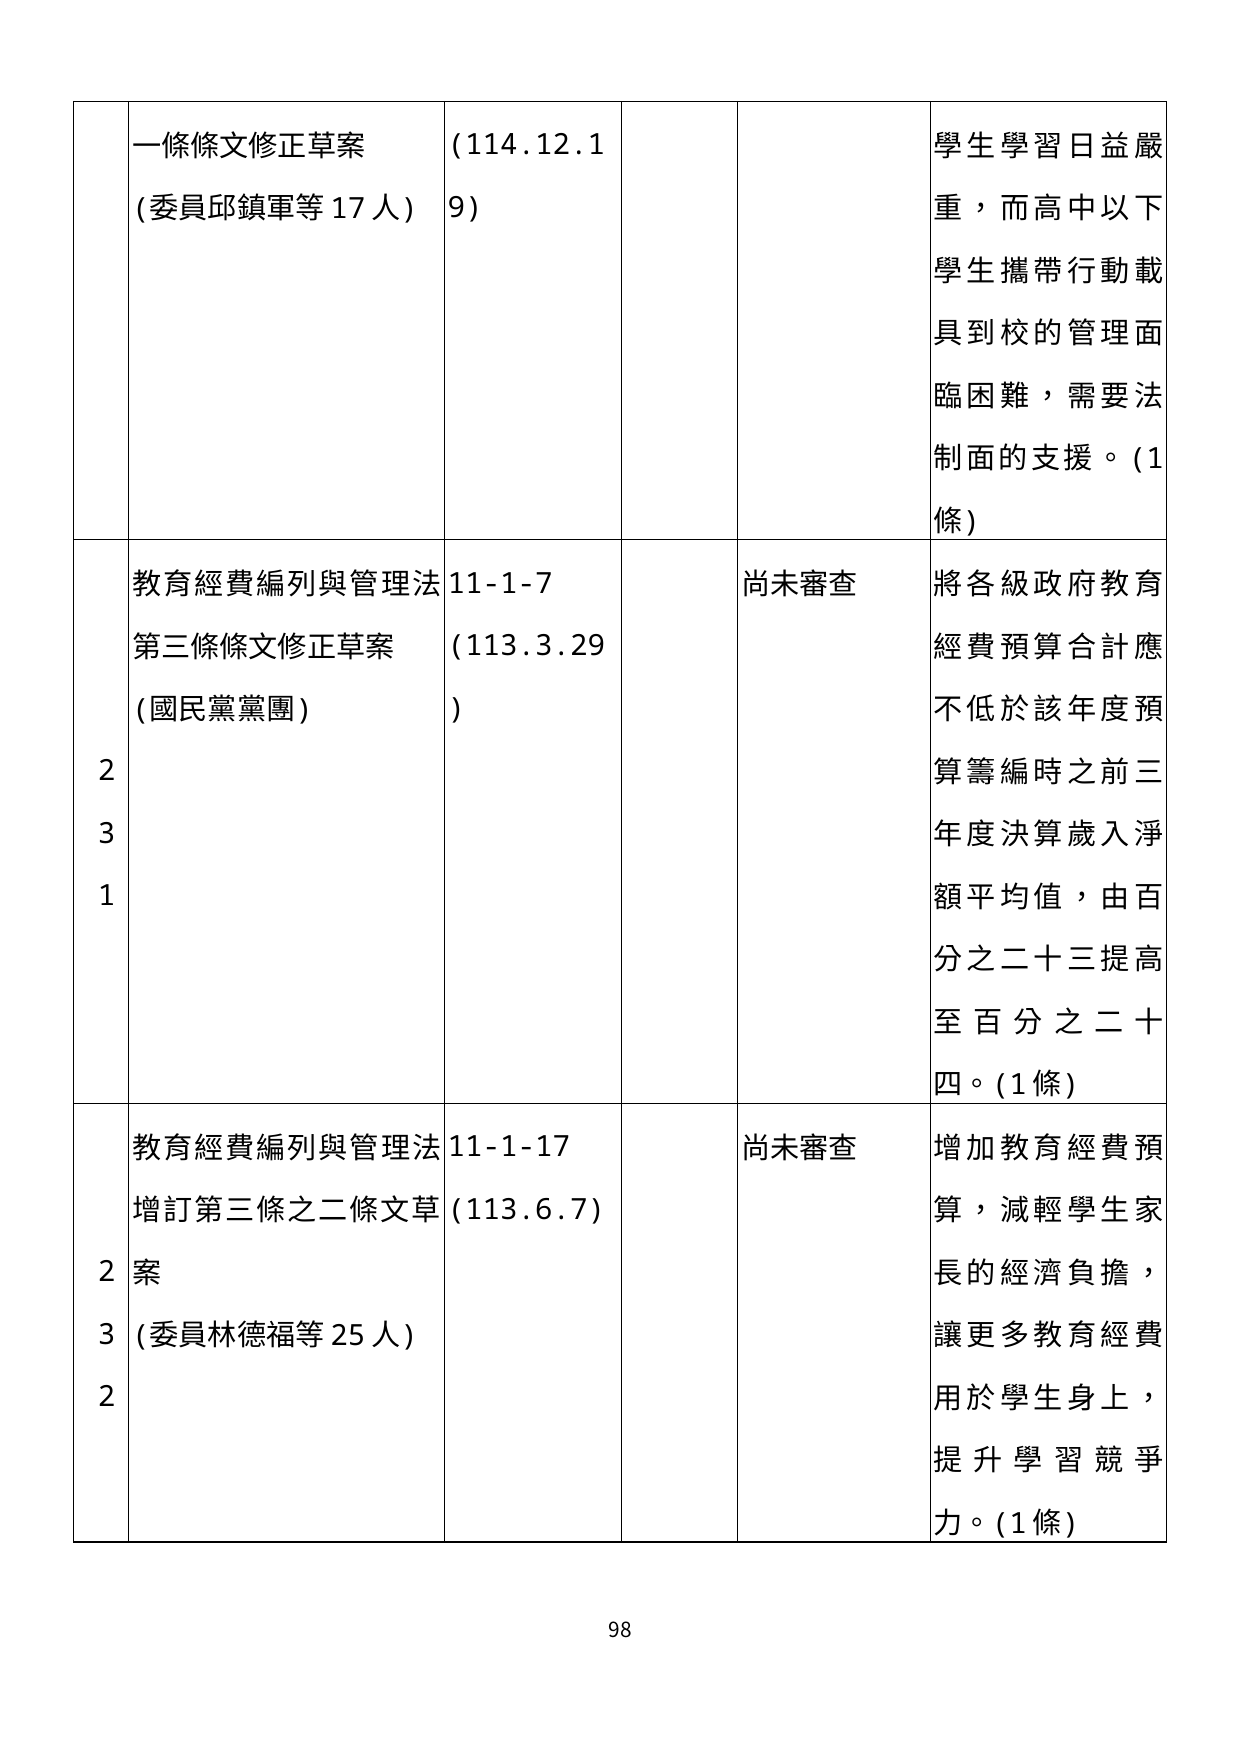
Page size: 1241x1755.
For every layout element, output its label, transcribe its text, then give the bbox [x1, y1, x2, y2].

table_cell 學生學習日益嚴重，而高中以下學生攜帶行動載具到校的管理面臨困難，需要法制面的支援。(1條) [931, 102, 1166, 539]
table_cell [622, 102, 737, 539]
table_cell 11-1-17 (113.6.7) [445, 1104, 621, 1541]
table_cell 11-1-7 (113.3.29) [445, 540, 621, 1103]
table_cell (114.12.19) [445, 102, 621, 539]
table_cell 一條條文修正草案 (委員邱鎮軍等17人) [129, 102, 444, 539]
table_cell [622, 540, 737, 1103]
table_cell [74, 102, 128, 539]
table_cell 教育經費編列與管理法第三條條文修正草案 (國民黨黨團) [129, 540, 444, 1103]
table_cell [74, 1104, 128, 1541]
table_cell [622, 1104, 737, 1541]
table_cell 尚未審查 [738, 540, 930, 1103]
table_cell 增加教育經費預算，減輕學生家長的經濟負擔，讓更多教育經費用於學生身上，提升學習競爭力。(1條) [931, 1104, 1166, 1541]
table_cell [738, 102, 930, 539]
table_cell [74, 540, 128, 1103]
table_cell 教育經費編列與管理法增訂第三條之二條文草案 (委員林德福等25人) [129, 1104, 444, 1541]
table_cell 尚未審查 [738, 1104, 930, 1541]
table_cell 將各級政府教育經費預算合計應不低於該年度預算籌編時之前三年度決算歲入淨額平均值，由百分之二十三提高至百分之二十四。(1條) [931, 540, 1166, 1103]
